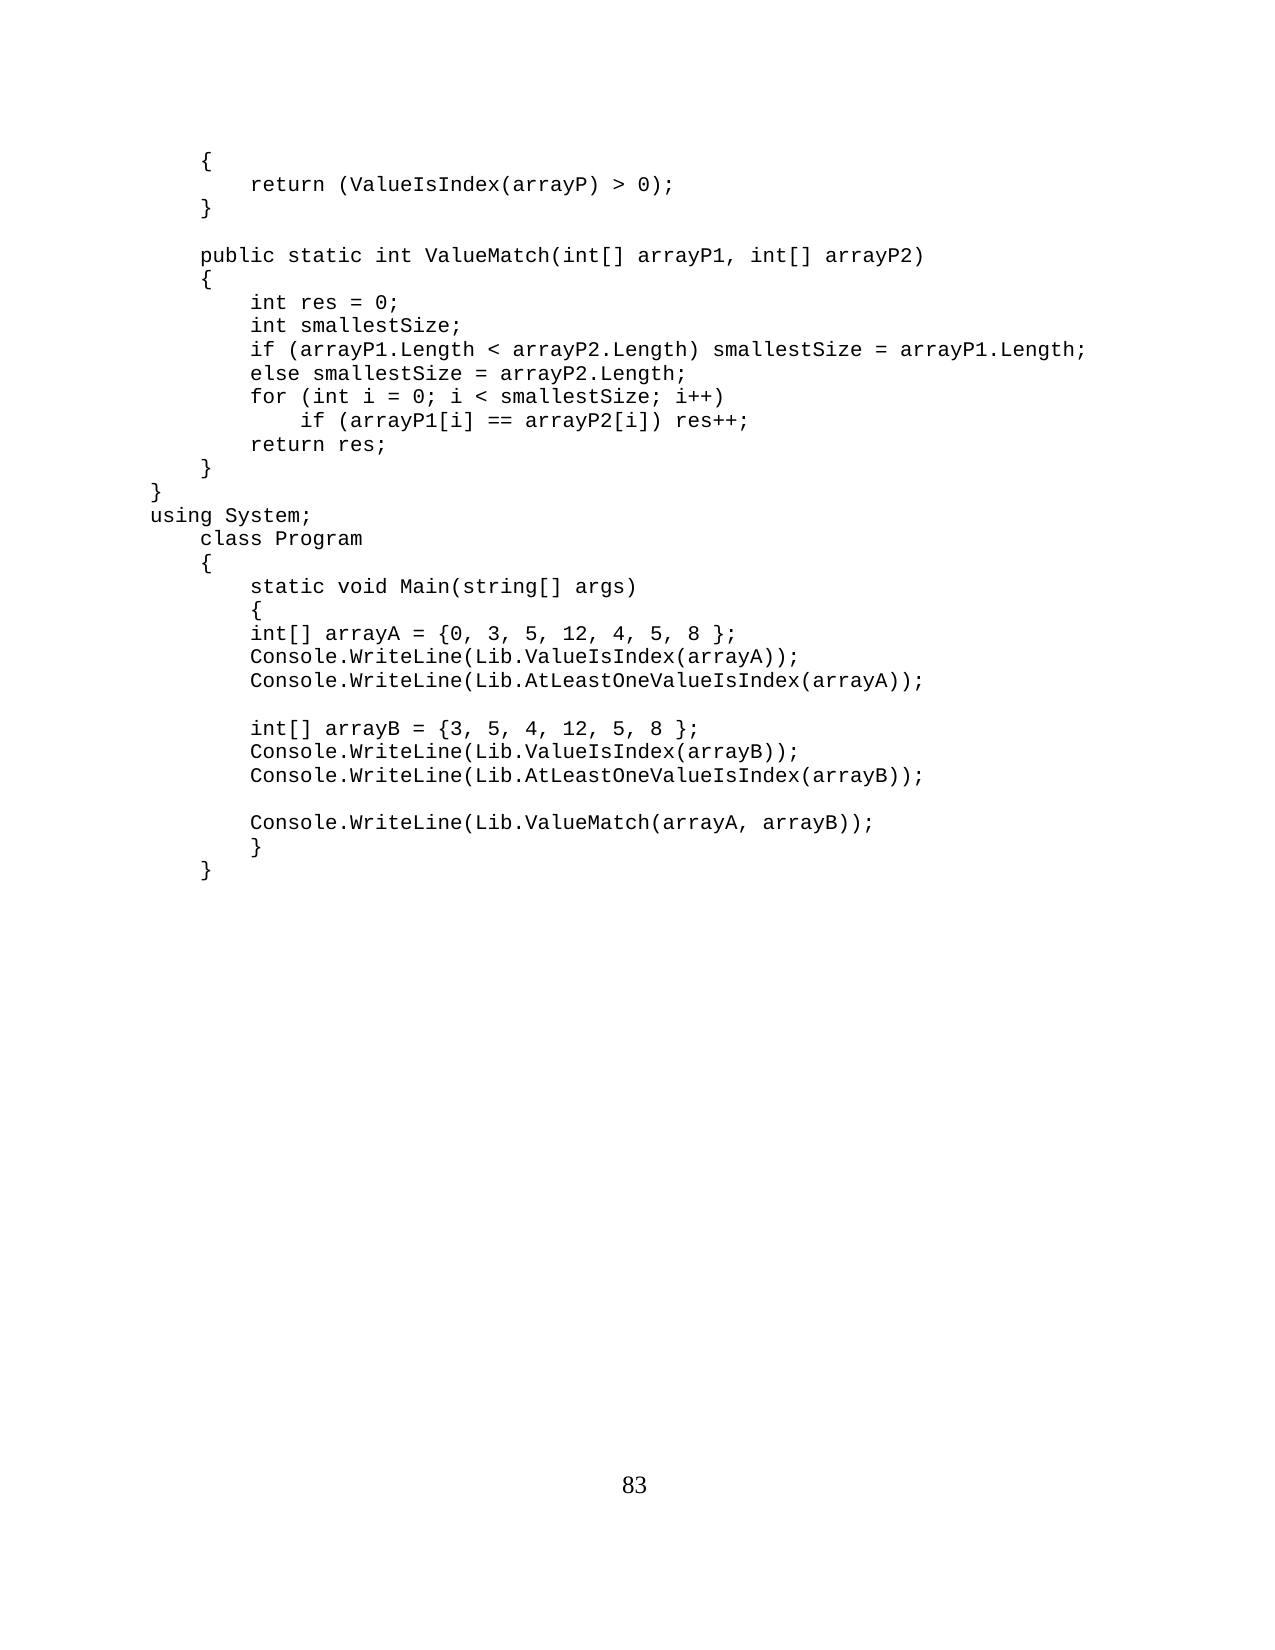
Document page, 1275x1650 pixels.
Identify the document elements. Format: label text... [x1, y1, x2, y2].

text if (arrayP1[i] == arrayP2[i]) res++; [150, 410, 1125, 434]
text } [150, 859, 1125, 883]
text } [150, 457, 1125, 481]
text return (ValueIsIndex(arrayP) > 0); [150, 174, 1125, 197]
text int smallestSize; [150, 316, 1125, 339]
text int[] arrayB = {3, 5, 4, 12, 5, 8 }; [150, 717, 1125, 741]
text } [150, 836, 1125, 859]
text using System; [150, 505, 1125, 528]
text int res = 0; [150, 292, 1125, 316]
text { [150, 268, 1125, 292]
text Console.WriteLine(Lib.ValueIsIndex(arrayB)); [150, 741, 1125, 765]
text Console.WriteLine(Lib.ValueMatch(arrayA, arrayB)); [150, 812, 1125, 836]
text public static int ValueMatch(int[] arrayP1, int[] arrayP2) [150, 244, 1125, 268]
text Console.WriteLine(Lib.AtLeastOneValueIsIndex(arrayA)); [150, 670, 1125, 694]
text int[] arrayA = {0, 3, 5, 12, 4, 5, 8 }; [150, 623, 1125, 647]
text return res; [150, 434, 1125, 457]
text { [150, 552, 1125, 576]
text } [150, 481, 1125, 505]
text else smallestSize = arrayP2.Length; [150, 363, 1125, 386]
text if (arrayP1.Length < arrayP2.Length) smallestSize = arrayP1.Length; [150, 339, 1125, 363]
text for (int i = 0; i < smallestSize; i++) [150, 386, 1125, 410]
text { [150, 599, 1125, 623]
text } [150, 197, 1125, 221]
text { [150, 150, 1125, 174]
text Console.WriteLine(Lib.AtLeastOneValueIsIndex(arrayB)); [150, 765, 1125, 788]
text static void Main(string[] args) [150, 576, 1125, 599]
text Console.WriteLine(Lib.ValueIsIndex(arrayA)); [150, 647, 1125, 670]
text class Program [150, 528, 1125, 552]
